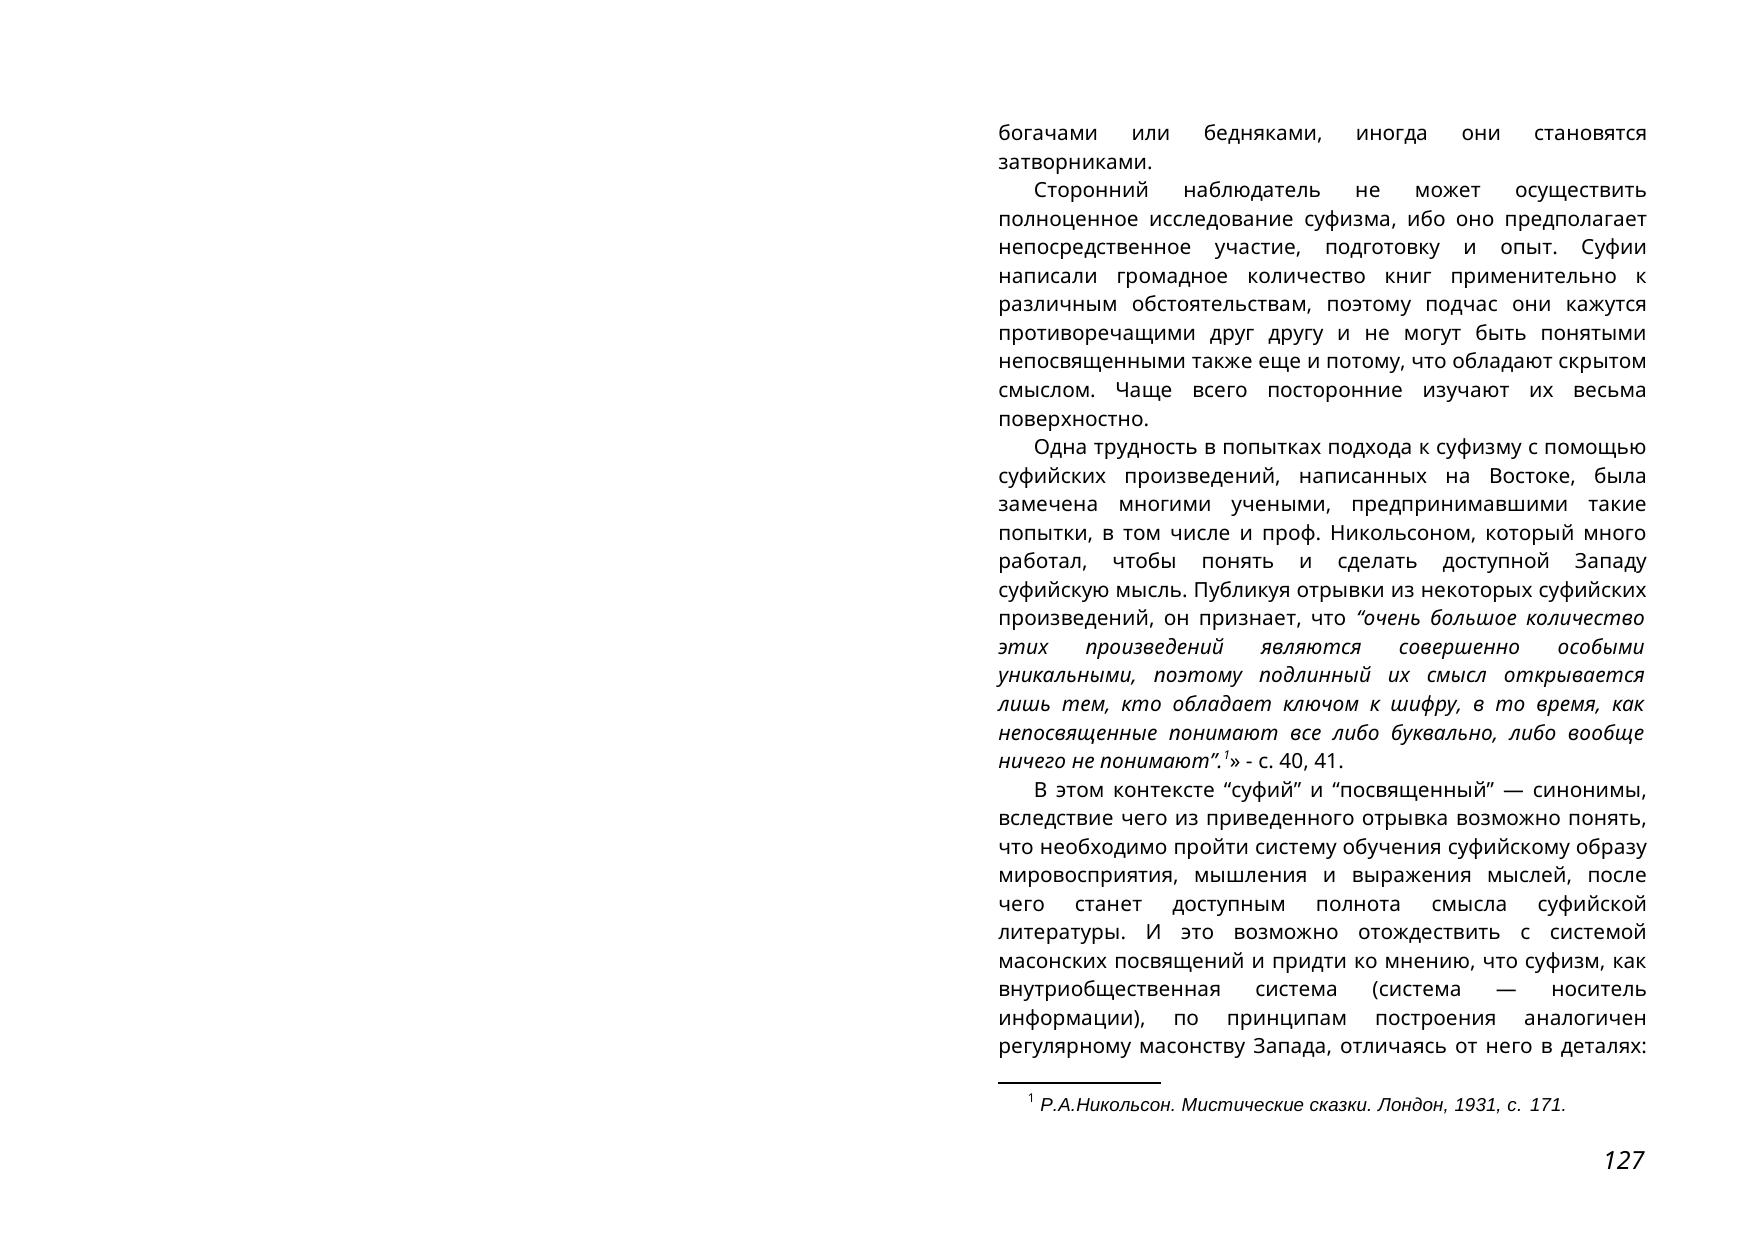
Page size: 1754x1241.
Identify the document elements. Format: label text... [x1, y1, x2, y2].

text богачами или бедняками, иногда они становятся затворниками. [998, 118, 1648, 175]
text Сторонний наблюдатель не может осуществить полноценное исследование суфизма, ибо оно предполагает непосредственное участие, подготовку и опыт. Суфии написали громадное количество книг применительно к различным обстоятельствам, поэтому подчас они кажутся противоречащими друг другу и не могут быть понятыми непосвященными также еще и потому, что обладают скрытом смыслом. Чаще всего посторонние изучают их весьма поверхностно. [998, 175, 1648, 432]
text Одна трудность в попытках подхода к суфизму с помощью суфийских произведений, написанных на Востоке, была замечена многими учеными, предпринимавшими такие попытки, в том числе и проф. Никольсоном, который много работал, чтобы понять и сделать доступной Западу суфийскую мысль. Публикуя отрывки из некоторых суфийских произведений, он признает, что “очень большое количество этих произведений являются совершенно особыми уникальными, поэтому подлинный их смысл открывается лишь тем, кто обладает ключом к шифру, в то время, как непосвященные понимают все либо буквально, либо вообще ничего не понимают”.» - с. 40, 41. [998, 432, 1648, 774]
text В этом контексте “суфий” и “посвященный” — синонимы, вследствие чего из приведенного отрывка возможно понять, что необходимо пройти систему обучения суфийскому образу мировосприятия, мышления и выражения мыслей, после чего станет доступным полнота смысла суфийской литературы. И это возможно отождествить с системой масонских посвящений и придти ко мнению, что суфизм, как внутриобщественная система (система — носитель информации), по принципам построения аналогичен регулярному масонству Запада, отличаясь от него в деталях: [998, 774, 1648, 1060]
text Р.А.Никольсон. Мистические сказки. Лондон, 1931, с. 171. [998, 1089, 1648, 1118]
